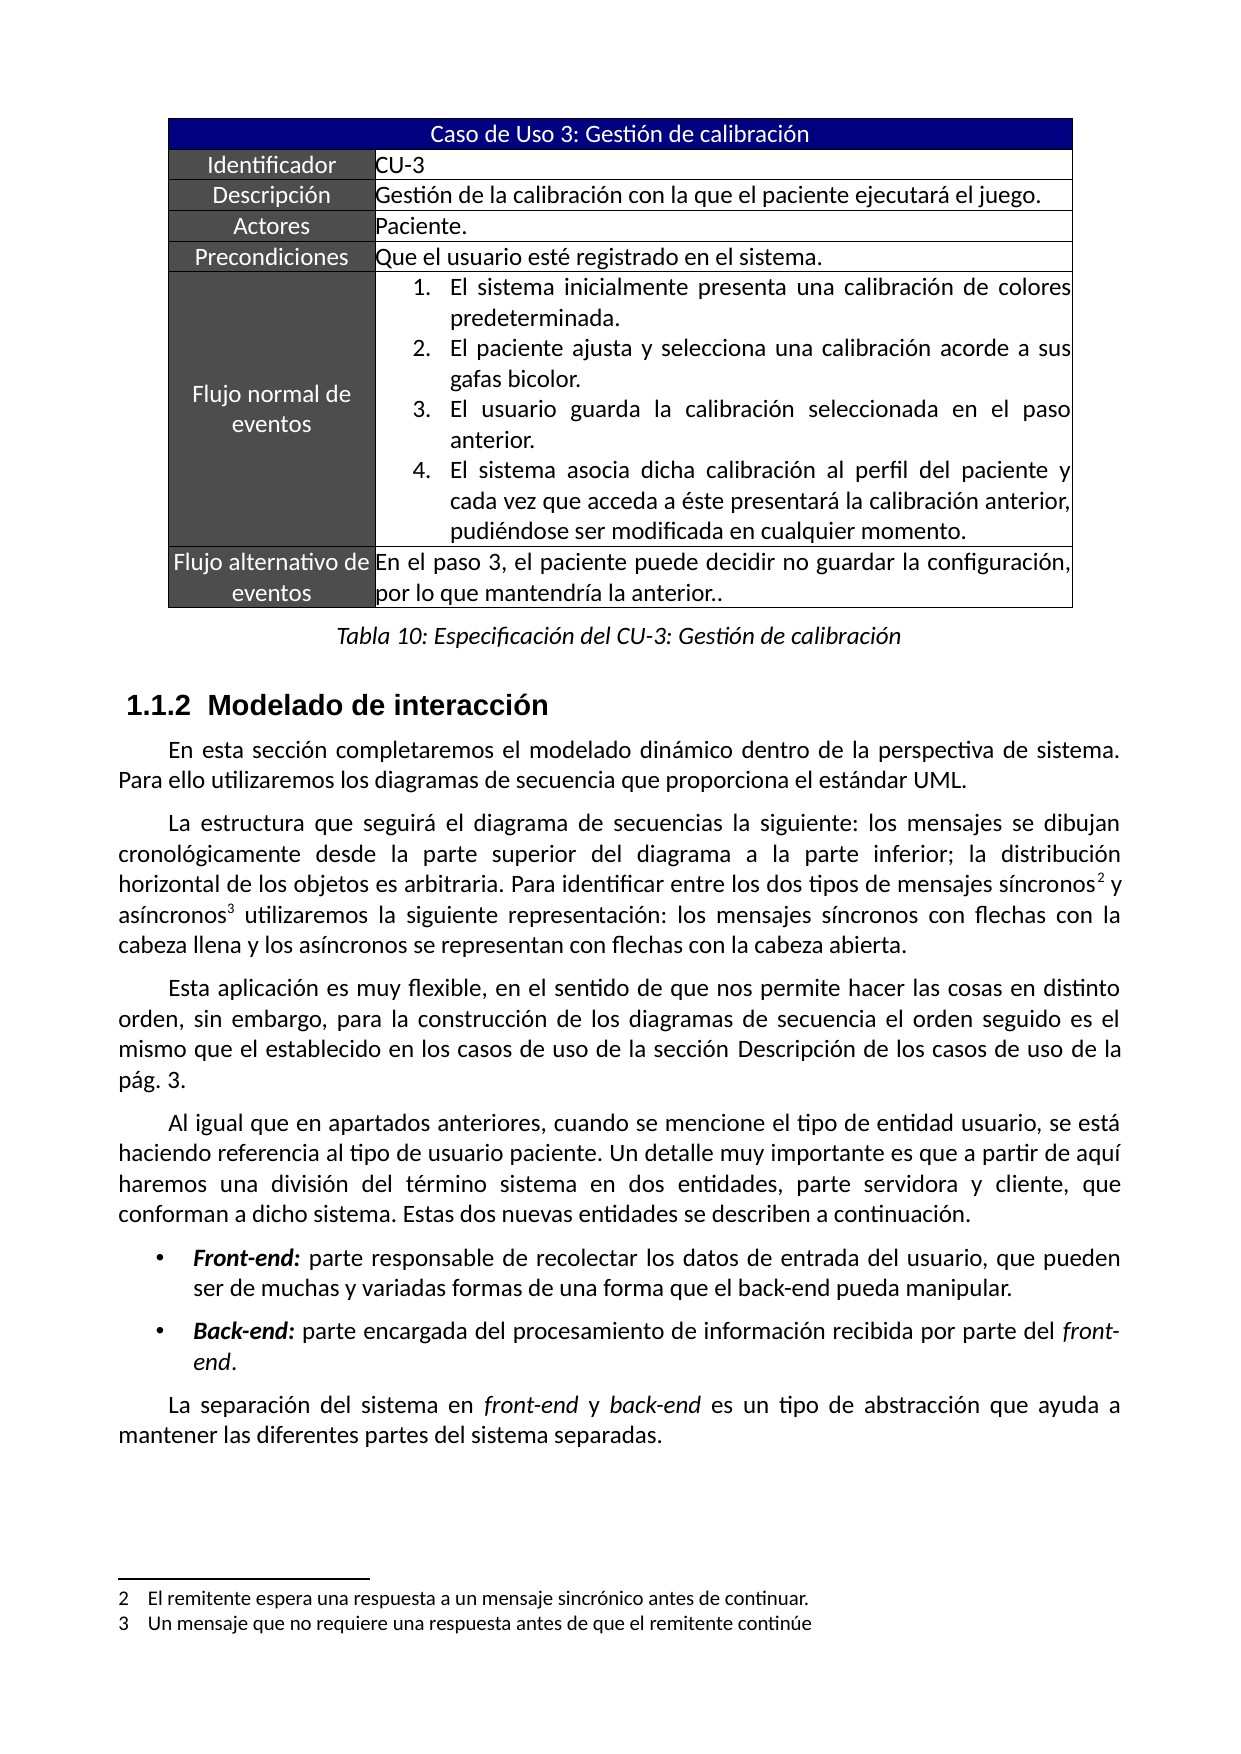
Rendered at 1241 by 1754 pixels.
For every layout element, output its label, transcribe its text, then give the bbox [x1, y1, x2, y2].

text Esta aplicación es muy flexible, en el sentido de que nos permite hacer las cosas en distinto orden, sin embargo, para la construcción de los diagramas de secuencia el orden seguido es el mismo que el establecido en los casos de uso de la sección Descripción de los casos de uso de la pág. 3. [118, 972, 1122, 1094]
text La separación del sistema en front-end y back-end es un tipo de abstracción que ayuda a mantener las diferentes partes del sistema separadas. [118, 1389, 1122, 1450]
table_header Caso de Uso 3: Gestión de calibración [169, 119, 1072, 149]
table_cell El sistema inicialmente presenta una calibración de colores predeterminada. El paciente ajusta y selecciona una calibración acorde a sus gafas bicolor. El usuario guarda la calibración seleccionada en el paso anterior. El sistema asocia dicha calibración al perfil del paciente y cada vez que acceda a éste presentará la calibración anterior, pudiéndose ser modificada en cualquier momento. [376, 272, 1072, 546]
text En esta sección completaremos el modelado dinámico dentro de la perspectiva de sistema. Para ello utilizaremos los diagramas de secuencia que proporciona el estándar UML. [118, 734, 1122, 795]
text Un mensaje que no requiere una respuesta antes de que el remitente continúe [118, 1610, 1122, 1636]
table_cell Descripción [169, 180, 375, 210]
table_cell CU-3 [376, 150, 1072, 179]
table_cell En el paso 3, el paciente puede decidir no guardar la configuración, por lo que mantendría la anterior.. [376, 547, 1072, 607]
table_cell Flujo alternativo de eventos [169, 547, 375, 607]
table_cell Actores [169, 211, 375, 241]
table_cell Precondiciones [169, 242, 375, 271]
text Al igual que en apartados anteriores, cuando se mencione el tipo de entidad usuario, se está haciendo referencia al tipo de usuario paciente. Un detalle muy importante es que a partir de aquí haremos una división del término sistema en dos entidades, parte servidora y cliente, que conforman a dicho sistema. Estas dos nuevas entidades se describen a continuación. [118, 1107, 1122, 1229]
table_cell Paciente. [376, 211, 1072, 241]
list Back-end: parte encargada del procesamiento de información recibida por parte del front-end. [156, 1315, 1122, 1376]
subtitle Modelado de interacción [118, 688, 1122, 721]
text La estructura que seguirá el diagrama de secuencias la siguiente: los mensajes se dibujan cronológicamente desde la parte superior del diagrama a la parte inferior; la distribución horizontal de los objetos es arbitraria. Para identificar entre los dos tipos de mensajes síncronos y asíncronos utilizaremos la siguiente representación: los mensajes síncronos con flechas con la cabeza llena y los asíncronos se representan con flechas con la cabeza abierta. [118, 807, 1122, 960]
text El remitente espera una respuesta a un mensaje sincrónico antes de continuar. [118, 1585, 1122, 1610]
table_cell Que el usuario esté registrado en el sistema. [376, 242, 1072, 271]
list Front-end: parte responsable de recolectar los datos de entrada del usuario, que pueden ser de muchas y variadas formas de una forma que el back-end pueda manipular. [156, 1242, 1122, 1303]
table_cell Flujo normal de eventos [169, 272, 375, 546]
table_cell Identificador [169, 150, 375, 179]
table_cell Gestión de la calibración con la que el paciente ejecutará el juego. [376, 180, 1072, 210]
text Tabla 10: Especificación del CU-3: Gestión de calibración [118, 620, 1122, 650]
